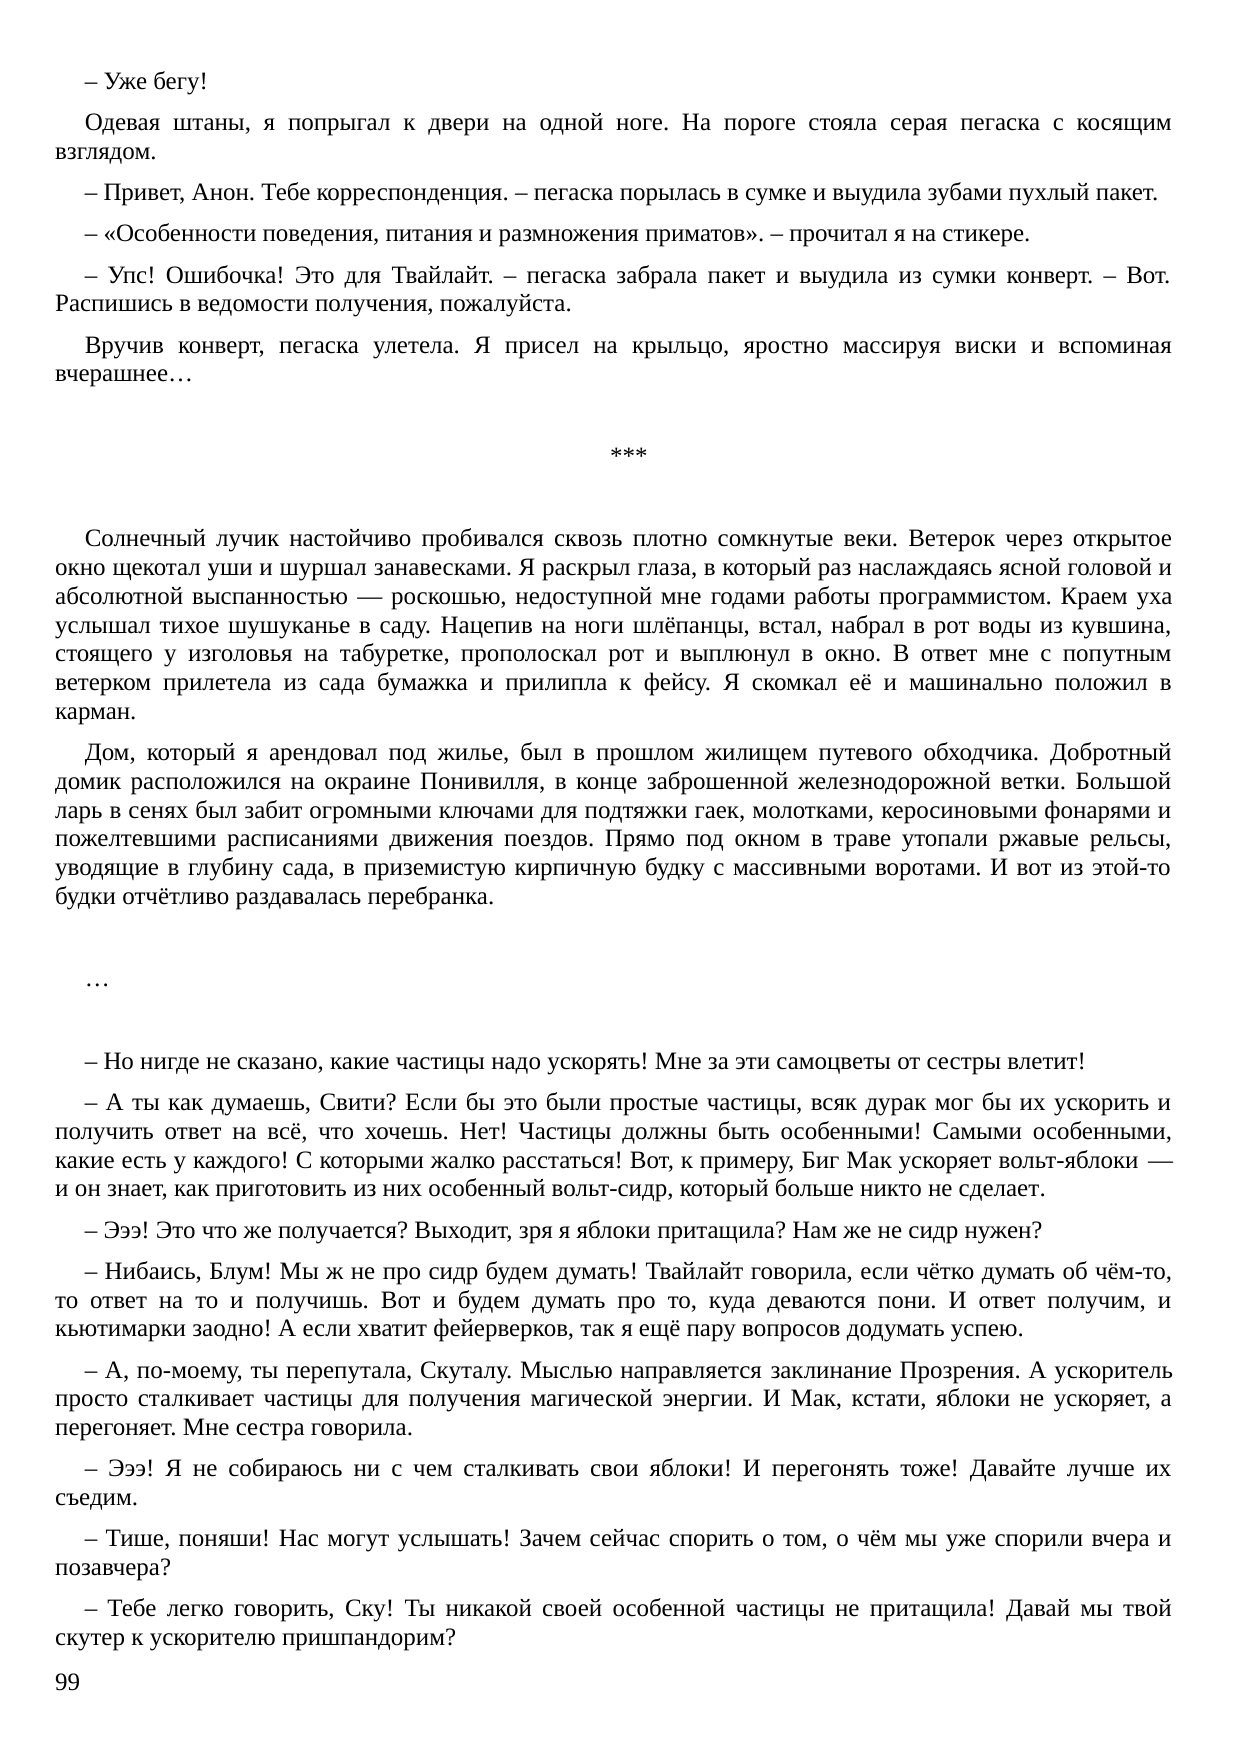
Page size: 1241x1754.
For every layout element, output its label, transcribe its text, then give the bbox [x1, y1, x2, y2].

text Одевая штаны, я попрыгал к двери на одной ноге. На пороге стояла серая пегаска с косящим взглядом. [55, 107, 1173, 165]
text *** [55, 441, 1173, 470]
text – Упс! Ошибочка! Это для Твайлайт. – пегаска забрала пакет и выудила из сумки конверт. – Вот. Распишись в ведомости получения, пожалуйста. [55, 260, 1173, 317]
text Солнечный лучик настойчиво пробивался сквозь плотно сомкнутые веки. Ветерок через открытое окно щекотал уши и шуршал занавесками. Я раскрыл глаза, в который раз наслаждаясь ясной головой и абсолютной выспанностью — роскошью, недоступной мне годами работы программистом. Краем уха услышал тихое шушуканье в саду. Нацепив на ноги шлёпанцы, встал, набрал в рот воды из кувшина, стоящего у изголовья на табуретке, прополоскал рот и выплюнул в окно. В ответ мне с попутным ветерком прилетела из сада бумажка и прилипла к фейсу. Я скомкал её и машинально положил в карман. [55, 523, 1173, 725]
text … [55, 963, 1173, 992]
text – Эээ! Это что же получается? Выходит, зря я яблоки притащила? Нам же не сидр нужен? [55, 1215, 1173, 1243]
text – А, по-моему, ты перепутала, Скуталу. Мыслью направляется заклинание Прозрения. А ускоритель просто сталкивает частицы для получения магической энергии. И Мак, кстати, яблоки не ускоряет, а перегоняет. Мне сестра говорила. [55, 1355, 1173, 1441]
text Дом, который я арендовал под жилье, был в прошлом жилищем путевого обходчика. Добротный домик расположился на окраине Понивилля, в конце заброшенной железнодорожной ветки. Большой ларь в сенях был забит огромными ключами для подтяжки гаек, молотками, керосиновыми фонарями и пожелтевшими расписаниями движения поездов. Прямо под окном в траве утопали ржавые рельсы, уводящие в глубину сада, в приземистую кирпичную будку с массивными воротами. И вот из этой-то будки отчётливо раздавалась перебранка. [55, 737, 1173, 910]
text – А ты как думаешь, Свити? Если бы это были простые частицы, всяк дурак мог бы их ускорить и получить ответ на всё, что хочешь. Нет! Частицы должны быть особенными! Самыми особенными, какие есть у каждого! С которыми жалко расстаться! Вот, к примеру, Биг Мак ускоряет вольт-яблоки — и он знает, как приготовить из них особенный вольт-сидр, который больше никто не сделает. [55, 1087, 1173, 1202]
text – Тише, поняши! Нас могут услышать! Зачем сейчас спорить о том, о чём мы уже спорили вчера и позавчера? [55, 1523, 1173, 1581]
text – Но нигде не сказано, какие частицы надо ускорять! Мне за эти самоцветы от сестры влетит! [55, 1046, 1173, 1075]
text – Нибаись, Блум! Мы ж не про сидр будем думать! Твайлайт говорила, если чётко думать об чём-то, то ответ на то и получишь. Вот и будем думать про то, куда деваются пони. И ответ получим, и кьютимарки заодно! А если хватит фейерверков, так я ещё пару вопросов додумать успею. [55, 1256, 1173, 1342]
text – Уже бегу! [55, 66, 1173, 95]
text – Тебе легко говорить, Ску! Ты никакой своей особенной частицы не притащила! Давай мы твой скутер к ускорителю пришпандорим? [55, 1593, 1173, 1651]
text Вручив конверт, пегаска улетела. Я присел на крыльцо, яростно массируя виски и вспоминая вчерашнее… [55, 330, 1173, 387]
text – Привет, Анон. Тебе корреспонденция. – пегаска порылась в сумке и выудила зубами пухлый пакет. [55, 177, 1173, 206]
text – Эээ! Я не собираюсь ни с чем сталкивать свои яблоки! И перегонять тоже! Давайте лучше их съедим. [55, 1453, 1173, 1511]
text – «Особенности поведения, питания и размножения приматов». – прочитал я на стикере. [55, 218, 1173, 247]
